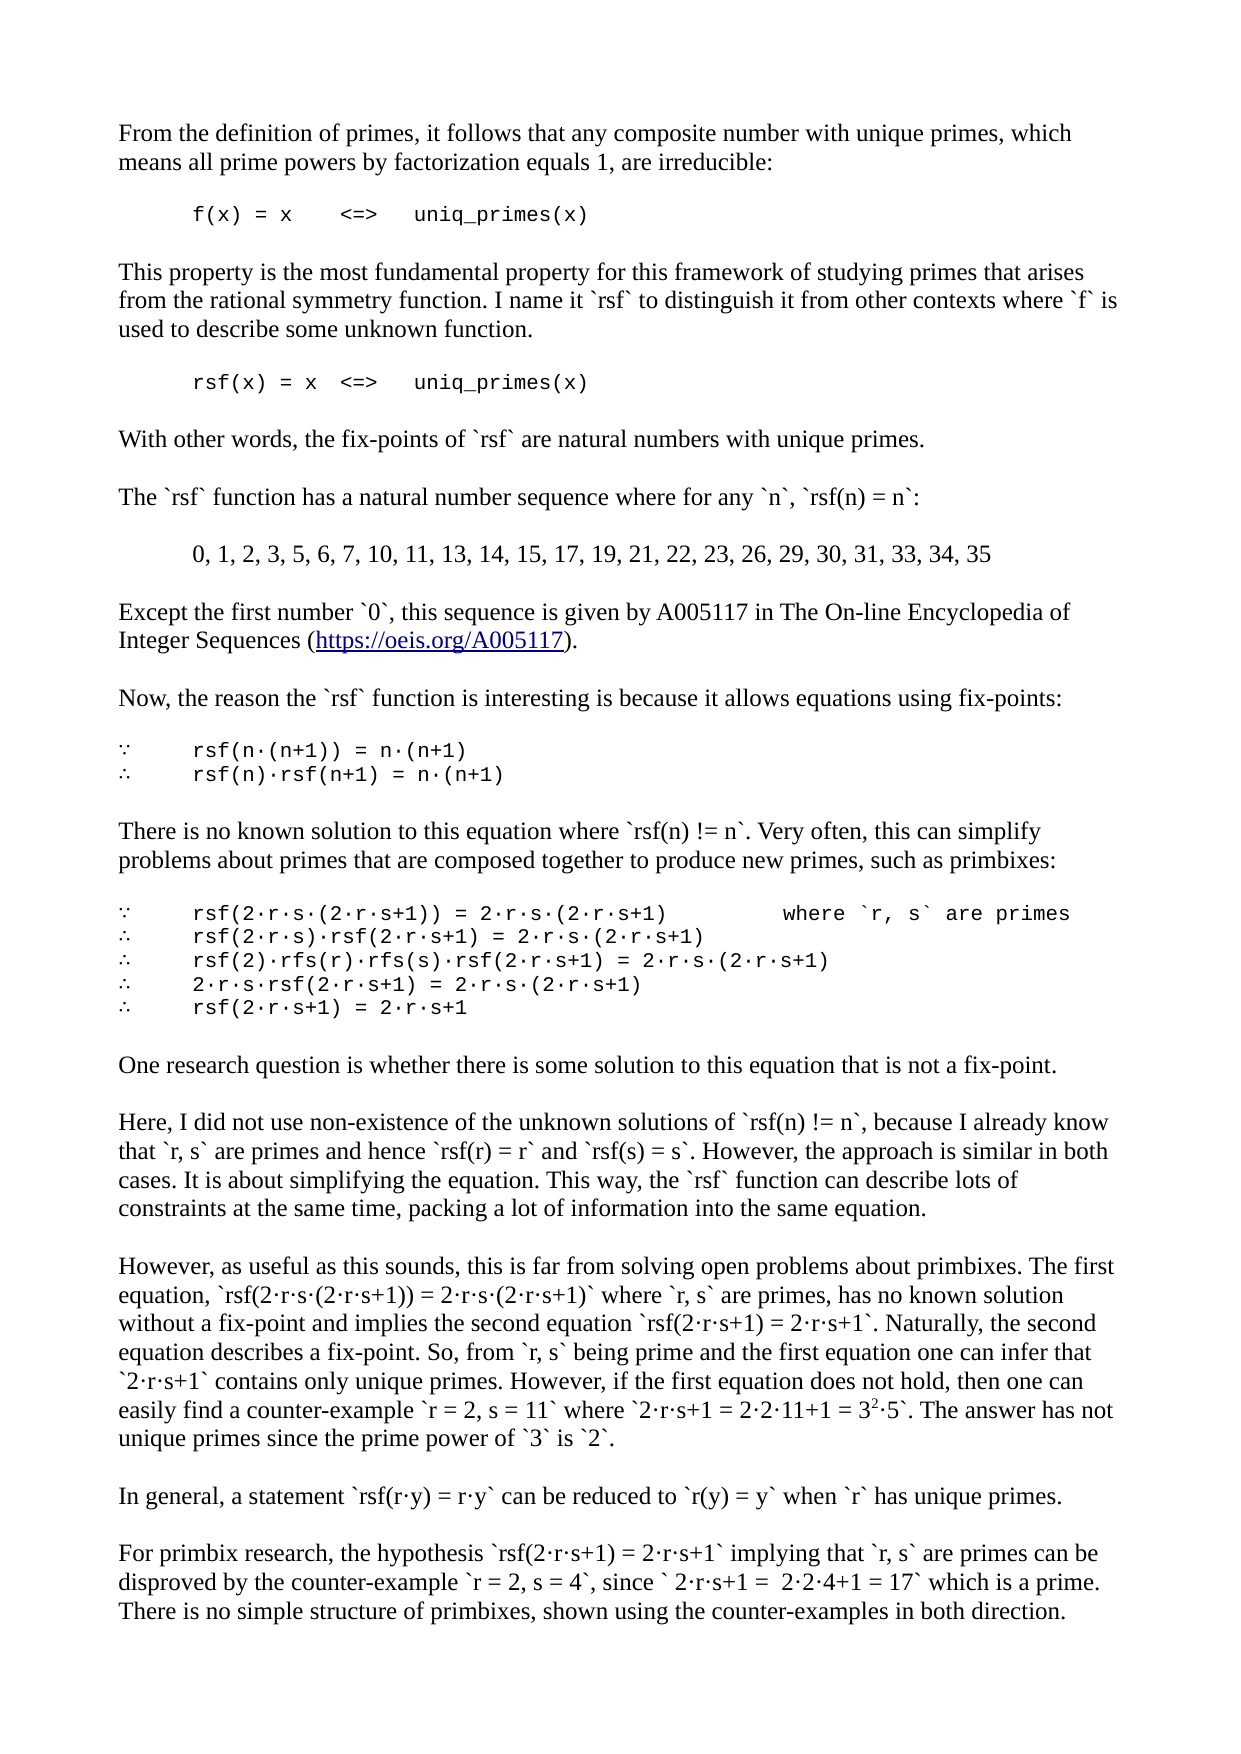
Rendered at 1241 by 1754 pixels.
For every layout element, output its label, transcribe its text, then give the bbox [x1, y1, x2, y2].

text ∴ rsf(2·r·s)·rsf(2·r·s+1) = 2·r·s·(2·r·s+1) [118, 926, 1122, 950]
text ∴ rsf(n)·rsf(n+1) = n·(n+1) [118, 764, 1122, 788]
text There is no known solution to this equation where `rsf(n) != n`. Very often, this can simplify problems about primes that are composed together to produce new primes, such as primbixes: [118, 816, 1122, 874]
text This property is the most fundamental property for this framework of studying primes that arises from the rational symmetry function. I name it `rsf` to distinguish it from other contexts where `f` is used to describe some unknown function. [118, 257, 1122, 343]
text Except the first number `0`, this sequence is given by A005117 in The On-line Encyclopedia of Integer Sequences (https://oeis.org/A005117). [118, 597, 1122, 654]
text f(x) = x <=> uniq_primes(x) [118, 204, 1122, 228]
text 0, 1, 2, 3, 5, 6, 7, 10, 11, 13, 14, 15, 17, 19, 21, 22, 23, 26, 29, 30, 31, 33, 34, 35 [118, 539, 1122, 568]
text ∴ rsf(2·r·s+1) = 2·r·s+1 [118, 997, 1122, 1021]
text Now, the reason the `rsf` function is interesting is because it allows equations using fix-points: [118, 683, 1122, 712]
text Here, I did not use non-existence of the unknown solutions of `rsf(n) != n`, because I already know that `r, s` are primes and hence `rsf(r) = r` and `rsf(s) = s`. However, the approach is similar in both cases. It is about simplifying the equation. This way, the `rsf` function can describe lots of constraints at the same time, packing a lot of information into the same equation. [118, 1107, 1122, 1222]
text rsf(x) = x <=> uniq_primes(x) [118, 372, 1122, 395]
text However, as useful as this sounds, this is far from solving open problems about primbixes. The first equation, `rsf(2·r·s·(2·r·s+1)) = 2·r·s·(2·r·s+1)` where `r, s` are primes, has no known solution without a fix-point and implies the second equation `rsf(2·r·s+1) = 2·r·s+1`. Naturally, the second equation describes a fix-point. So, from `r, s` being prime and the first equation one can infer that `2·r·s+1` contains only unique primes. However, if the first equation does not hold, then one can easily find a counter-example `r = 2, s = 11` where `2·r·s+1 = 2·2·11+1 = 32·5`. The answer has not unique primes since the prime power of `3` is `2`. [118, 1251, 1122, 1452]
text One research question is whether there is some solution to this equation that is not a fix-point. [118, 1050, 1122, 1078]
text ∵ rsf(n·(n+1)) = n·(n+1) [118, 740, 1122, 764]
text ∴ 2·r·s·rsf(2·r·s+1) = 2·r·s·(2·r·s+1) [118, 974, 1122, 997]
text In general, a statement `rsf(r·y) = r·y` can be reduced to `r(y) = y` when `r` has unique primes. [118, 1481, 1122, 1510]
text ∵ rsf(2·r·s·(2·r·s+1)) = 2·r·s·(2·r·s+1) where `r, s` are primes [118, 903, 1122, 926]
text From the definition of primes, it follows that any composite number with unique primes, which means all prime powers by factorization equals 1, are irreducible: [118, 118, 1122, 176]
text With other words, the fix-points of `rsf` are natural numbers with unique primes. [118, 424, 1122, 453]
text The `rsf` function has a natural number sequence where for any `n`, `rsf(n) = n`: [118, 482, 1122, 510]
text ∴ rsf(2)·rfs(r)·rfs(s)·rsf(2·r·s+1) = 2·r·s·(2·r·s+1) [118, 950, 1122, 974]
text For primbix research, the hypothesis `rsf(2·r·s+1) = 2·r·s+1` implying that `r, s` are primes can be disproved by the counter-example `r = 2, s = 4`, since ` 2·r·s+1 = 2·2·4+1 = 17` which is a prime. There is no simple structure of primbixes, shown using the counter-examples in both direction. [118, 1538, 1122, 1625]
